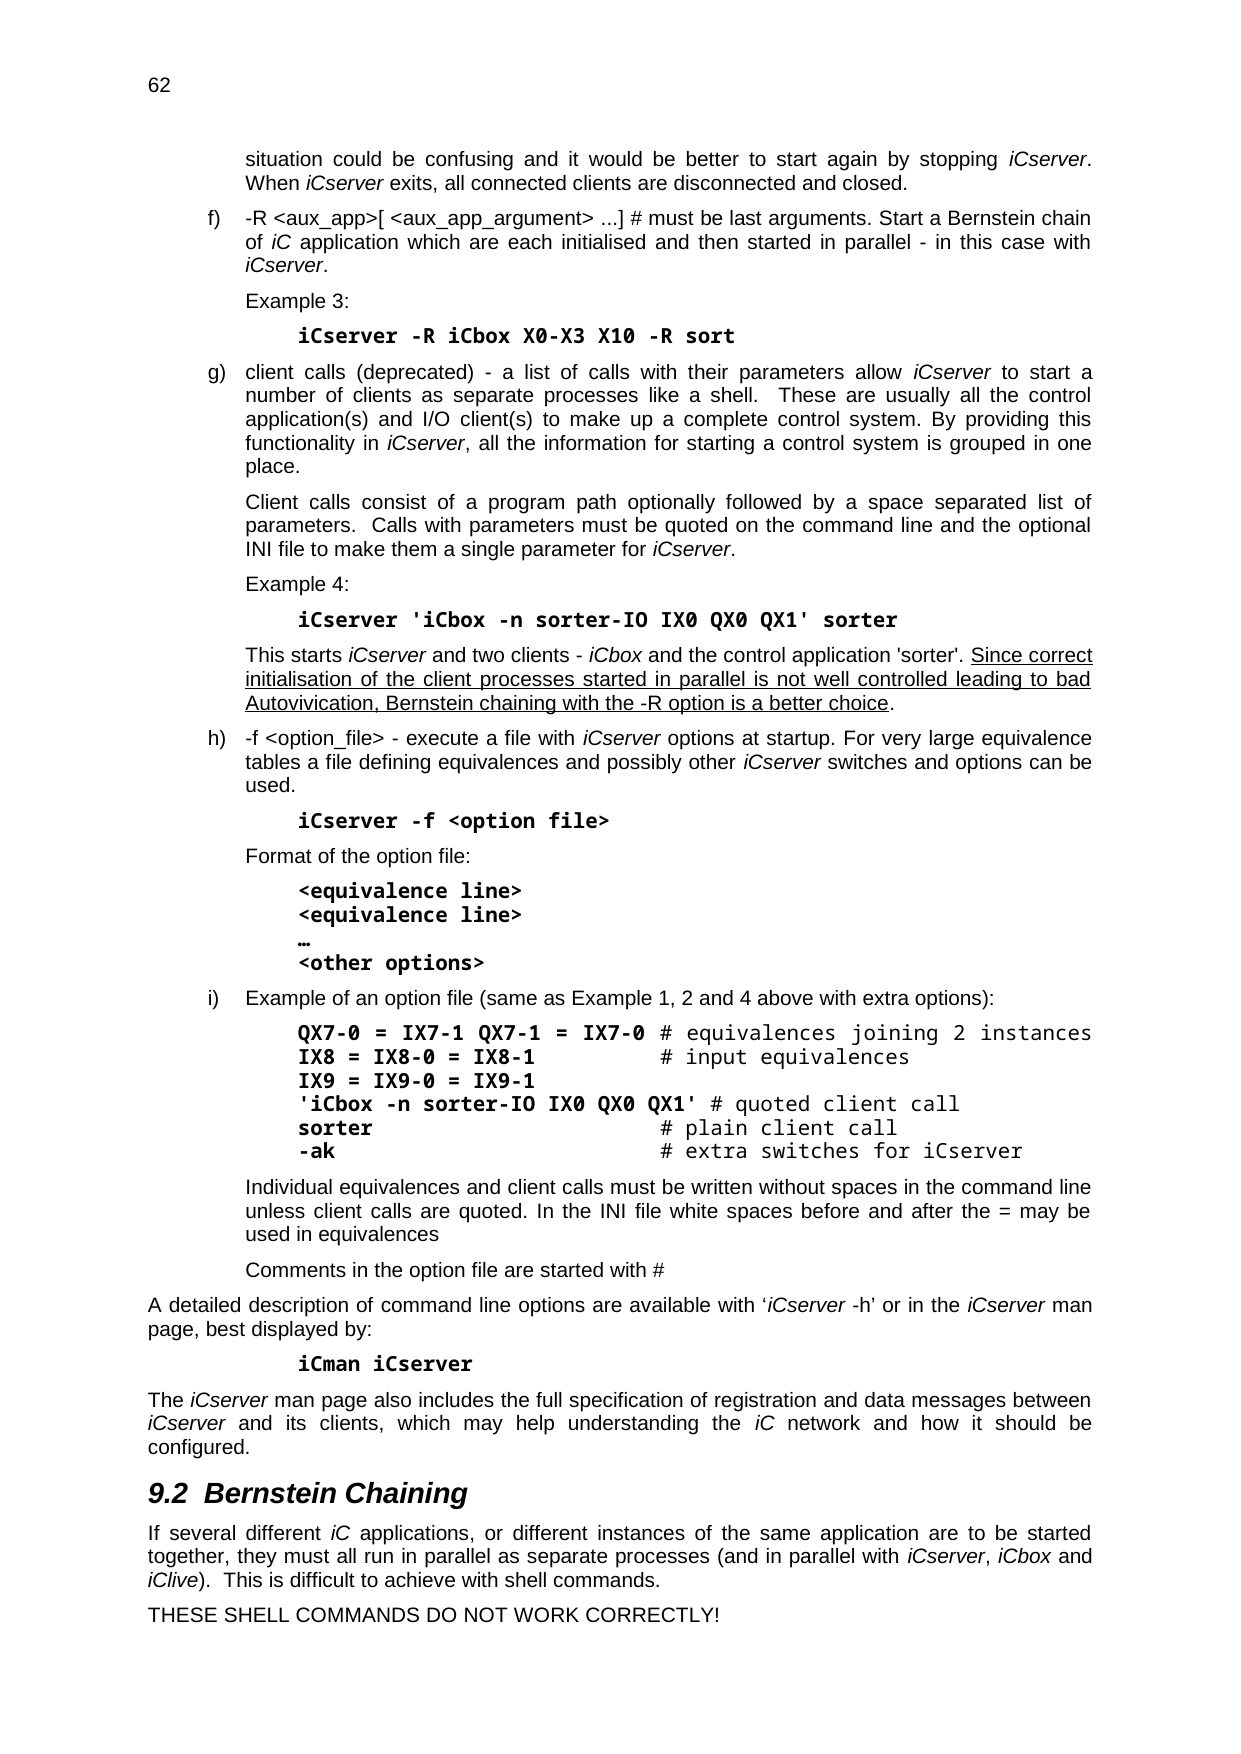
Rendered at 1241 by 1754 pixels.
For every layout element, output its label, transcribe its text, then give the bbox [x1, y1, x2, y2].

list Comments in the option file are started with # [208, 1258, 1092, 1282]
text QX7-0 = IX7-1 QX7-1 = IX7-0 # equivalences joining 2 instances IX8 = IX8-0 = IX8-1 # input equivalences IX9 = IX9-0 = IX9-1 'iCbox -n sorter-IO IX0 QX0 QX1' # quoted client call sorter # plain client call -ak # extra switches for iCserver [298, 1022, 1092, 1164]
list Example 3: [208, 289, 1092, 313]
list -f <option_file> - execute a file with iCserver options at startup. For very large equivalence tables a file defining equivalences and possibly other iCserver switches and options can be used. [208, 727, 1092, 797]
list Example 4: [208, 573, 1092, 597]
list Example of an option file (same as Example 1, 2 and 4 above with extra options): [208, 986, 1092, 1010]
list This starts iCserver and two clients - iCbox and the control application 'sorter'. Since correct initialisation of the client processes started in parallel is not well controlled leading to bad Autovivication, Bernstein chaining with the -R option is a better choice. [208, 644, 1092, 715]
list Format of the option file: [208, 845, 1092, 868]
list -R <aux_app>[ <aux_app_argument> ...] # must be last arguments. Start a Bernstein chain of iC application which are each initialised and then started in parallel - in this case with iCserver. [208, 207, 1092, 278]
text iCman iCserver [298, 1353, 1092, 1376]
text <equivalence line> <equivalence line> … <other options> [298, 880, 1092, 975]
text iCserver 'iCbox -n sorter-IO IX0 QX0 QX1' sorter [298, 608, 1092, 632]
text The iCserver man page also includes the full specification of registration and data messages between iCserver and its clients, which may help understanding the iC network and how it should be configured. [148, 1388, 1092, 1459]
text A detailed description of command line options are available with ‘iCserver -h’ or in the iCserver man page, best displayed by: [148, 1294, 1092, 1341]
text iCserver -f <option file> [298, 809, 1092, 833]
text If several different iC applications, or different instances of the same application are to be started together, they must all run in parallel as separate processes (and in parallel with iCserver, iCbox and iClive). This is difficult to achieve with shell commands. [148, 1521, 1092, 1592]
list situation could be confusing and it would be better to start again by stopping iCserver. When iCserver exits, all connected clients are disconnected and closed. [208, 148, 1092, 195]
list Client calls consist of a program path optionally followed by a space separated list of parameters. Calls with parameters must be quoted on the command line and the optional INI file to make them a single parameter for iCserver. [208, 490, 1092, 561]
list Individual equivalences and client calls must be written without spaces in the command line unless client calls are quoted. In the INI file white spaces before and after the = may be used in equivalences [208, 1176, 1092, 1246]
list client calls (deprecated) - a list of calls with their parameters allow iCserver to start a number of clients as separate processes like a shell. These are usually all the control application(s) and I/O client(s) to make up a complete control system. By providing this functionality in iCserver, all the information for starting a control system is grouped in one place. [208, 360, 1092, 478]
text THESE SHELL COMMANDS DO NOT WORK CORRECTLY! [148, 1604, 1092, 1627]
subtitle Bernstein Chaining [148, 1477, 1092, 1509]
text iCserver -R iCbox X0-X3 X10 -R sort [298, 325, 1092, 348]
